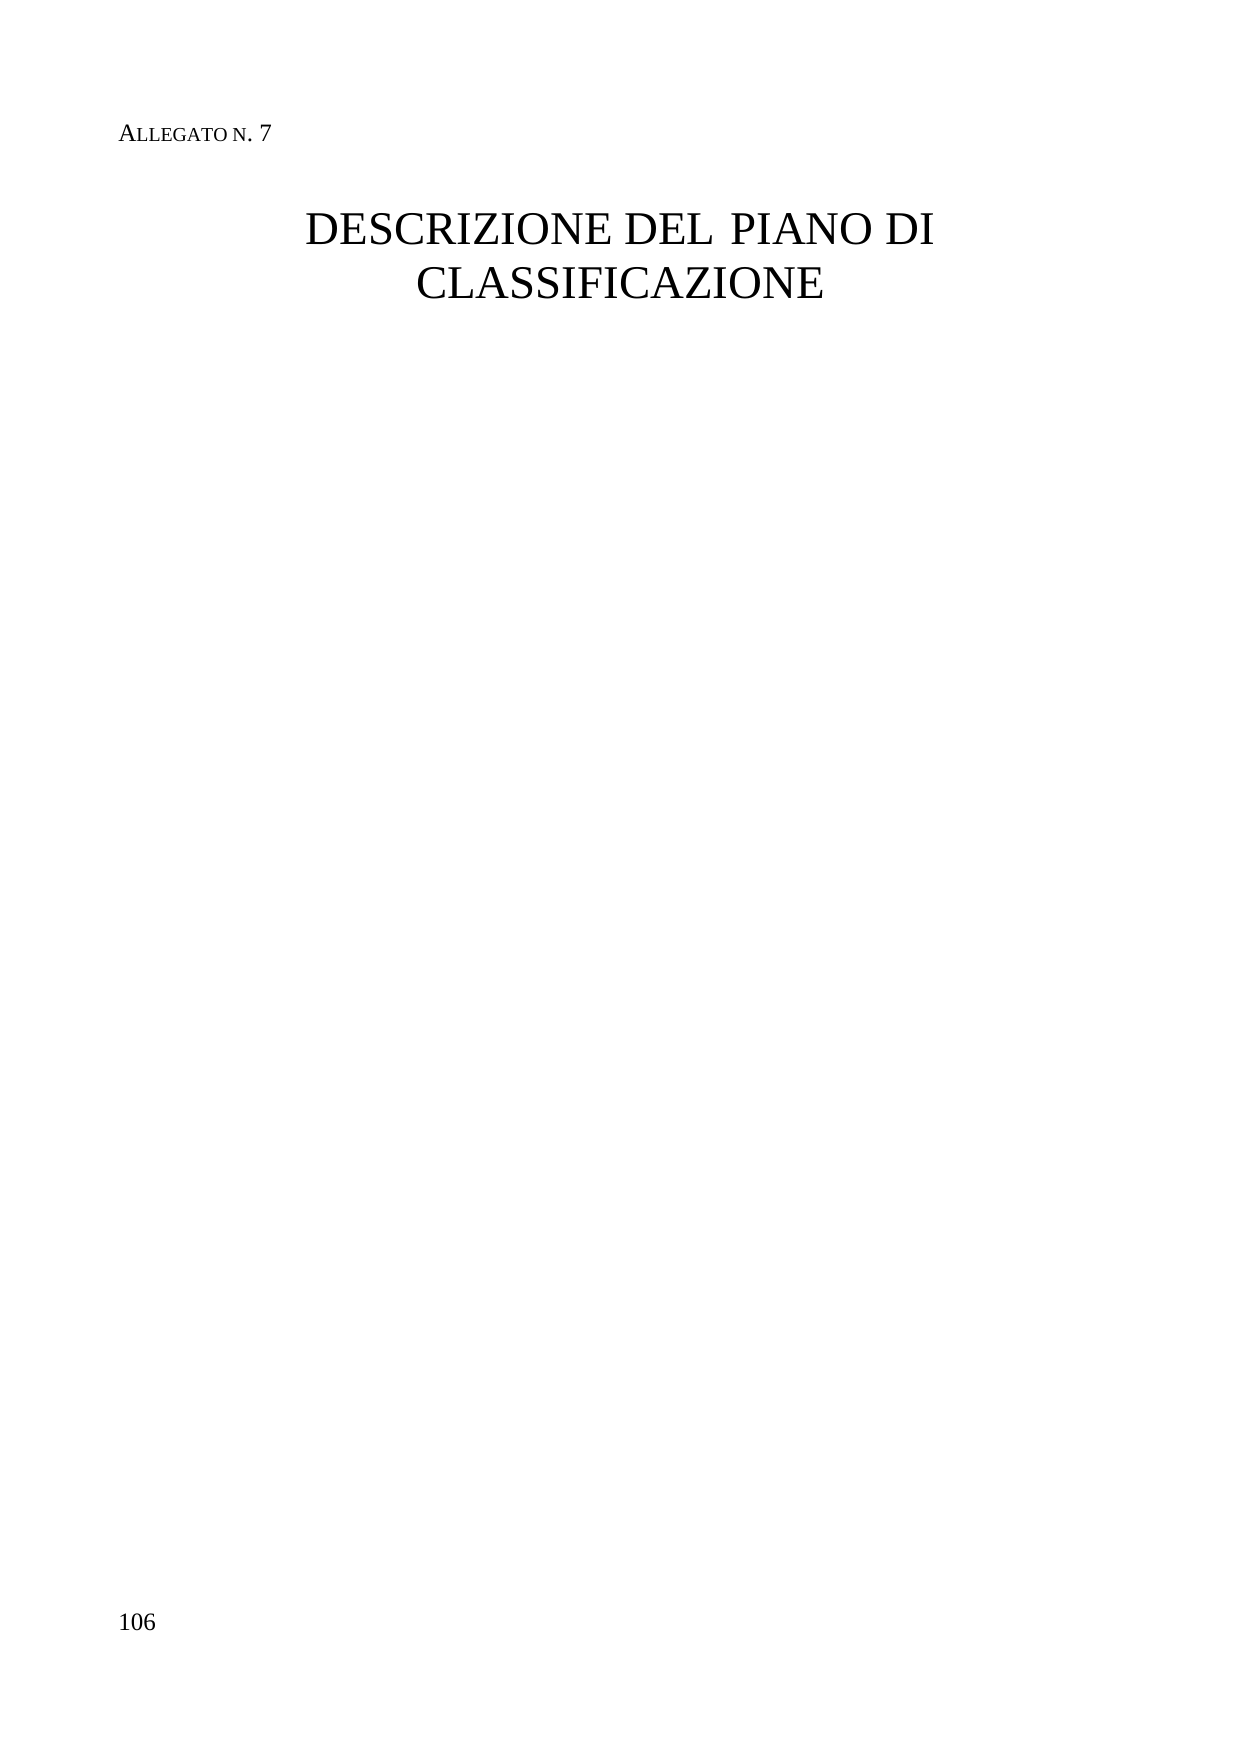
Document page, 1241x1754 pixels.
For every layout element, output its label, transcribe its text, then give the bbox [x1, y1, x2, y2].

text ALLEGATO N. 7 [118, 118, 1122, 147]
text DESCRIZIONE DEL PIANO DI CLASSIFICAZIONE [118, 201, 1122, 308]
